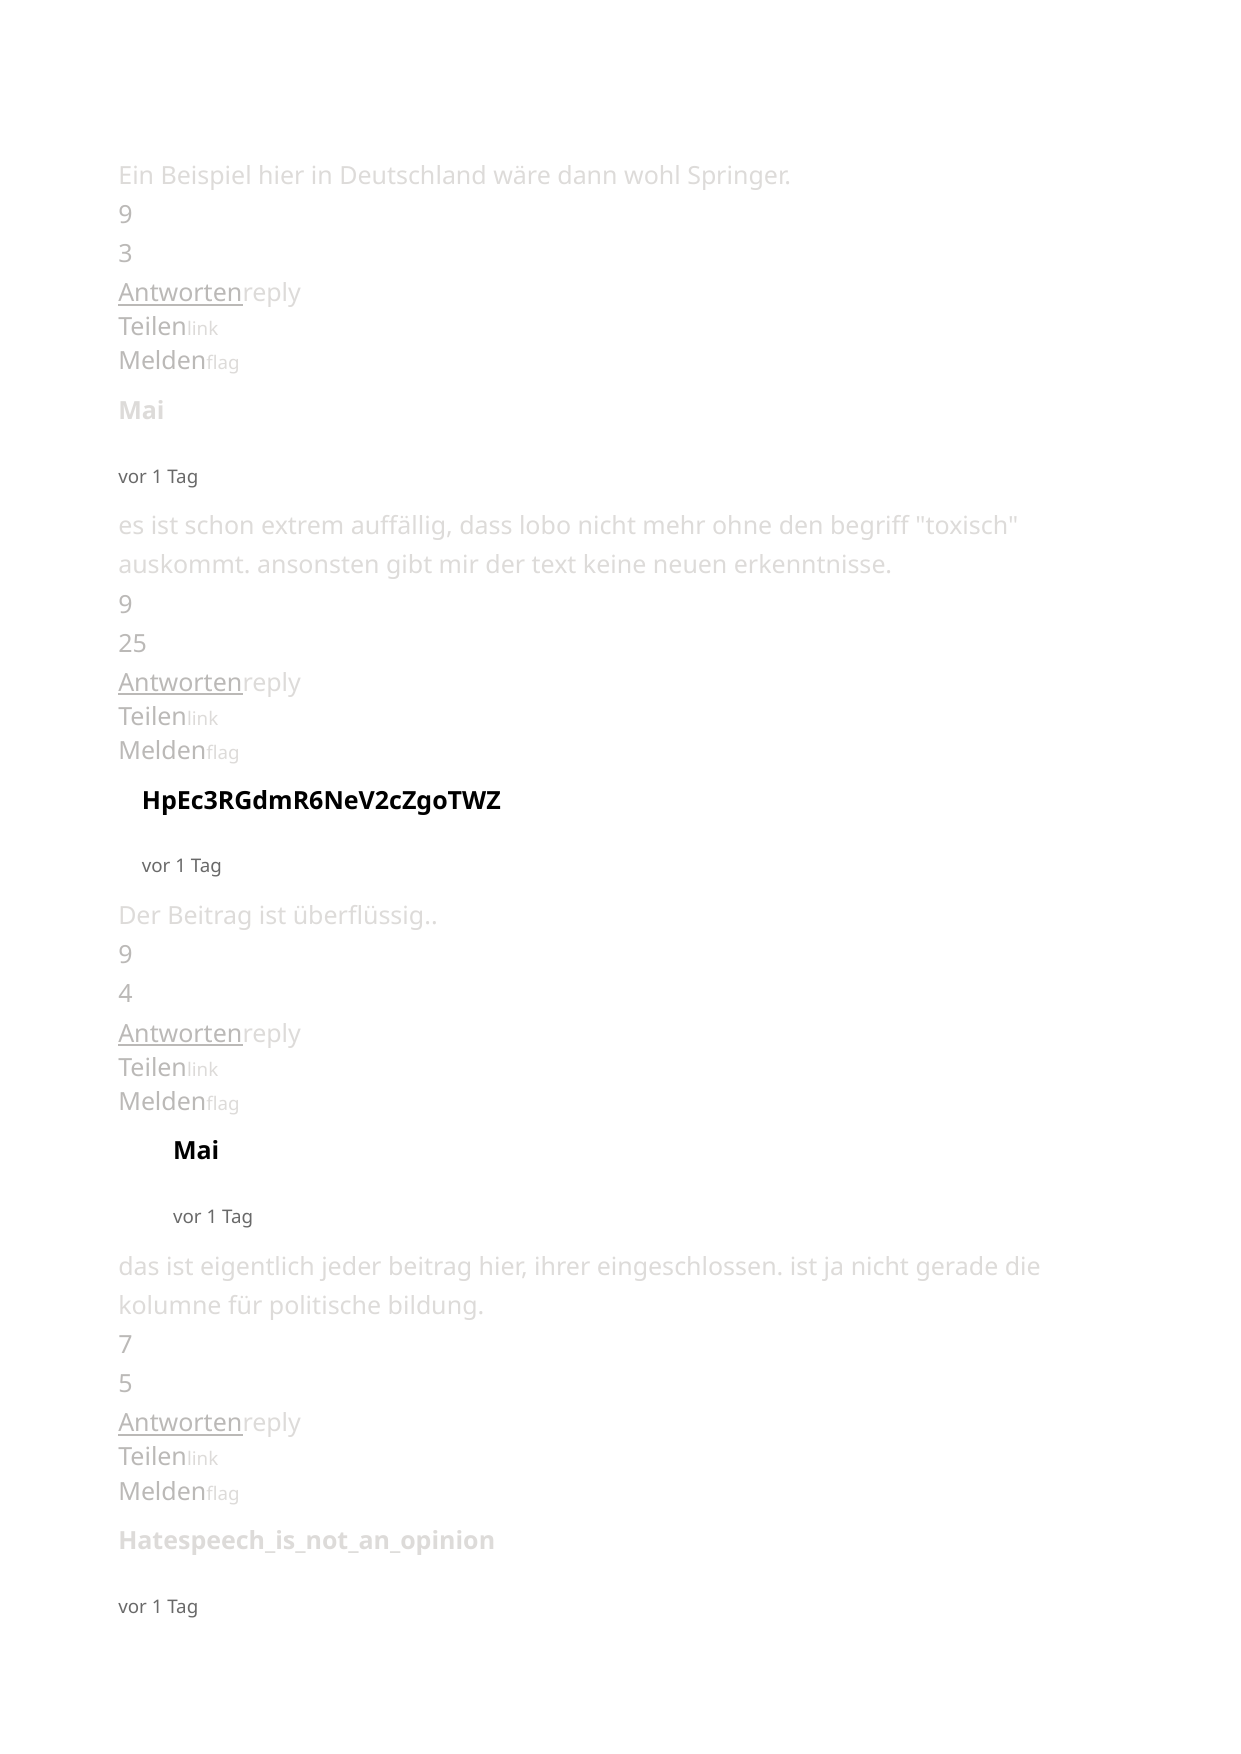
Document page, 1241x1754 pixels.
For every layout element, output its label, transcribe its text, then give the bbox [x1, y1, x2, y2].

text Mai [118, 393, 1114, 427]
text Der Beitrag ist überflüssig.. [118, 898, 1122, 932]
text Meldenflag [118, 733, 1122, 767]
text vor 1 Tag [173, 1203, 1117, 1229]
text vor 1 Tag [118, 1593, 1117, 1619]
text 25 [118, 625, 1122, 659]
text Antwortenreply [118, 664, 1122, 699]
text es ist schon extrem auffällig, dass lobo nicht mehr ohne den begriff "toxisch" auskommt. ansonsten gibt mir der text keine neuen erkenntnisse. [118, 508, 1122, 581]
text Antwortenreply [118, 275, 1122, 309]
text Meldenflag [118, 343, 1122, 377]
text Teilenlink [118, 309, 1122, 343]
text 3 [118, 236, 1122, 270]
text Antwortenreply [118, 1405, 1122, 1439]
text 9 [118, 937, 1122, 971]
text 7 [118, 1327, 1122, 1361]
text 9 [118, 196, 1122, 231]
text das ist eigentlich jeder beitrag hier, ihrer eingeschlossen. ist ja nicht gerade die kolumne für politische bildung. [118, 1248, 1122, 1322]
text Ein Beispiel hier in Deutschland wäre dann wohl Springer. [118, 118, 1122, 191]
text 4 [118, 976, 1122, 1010]
text Antwortenreply [118, 1015, 1122, 1049]
text 9 [118, 586, 1122, 620]
text vor 1 Tag [118, 463, 1117, 488]
text 5 [118, 1366, 1122, 1400]
text Mai [173, 1133, 1114, 1167]
text Teilenlink [118, 1049, 1122, 1083]
text Hatespeech_is_not_an_opinion [118, 1523, 1114, 1557]
text Teilenlink [118, 1439, 1122, 1473]
text HpEc3RGdmR6NeV2cZgoTWZ [142, 782, 1114, 816]
text Meldenflag [118, 1083, 1122, 1117]
text vor 1 Tag [142, 853, 1117, 878]
text Meldenflag [118, 1473, 1122, 1507]
text Teilenlink [118, 699, 1122, 733]
